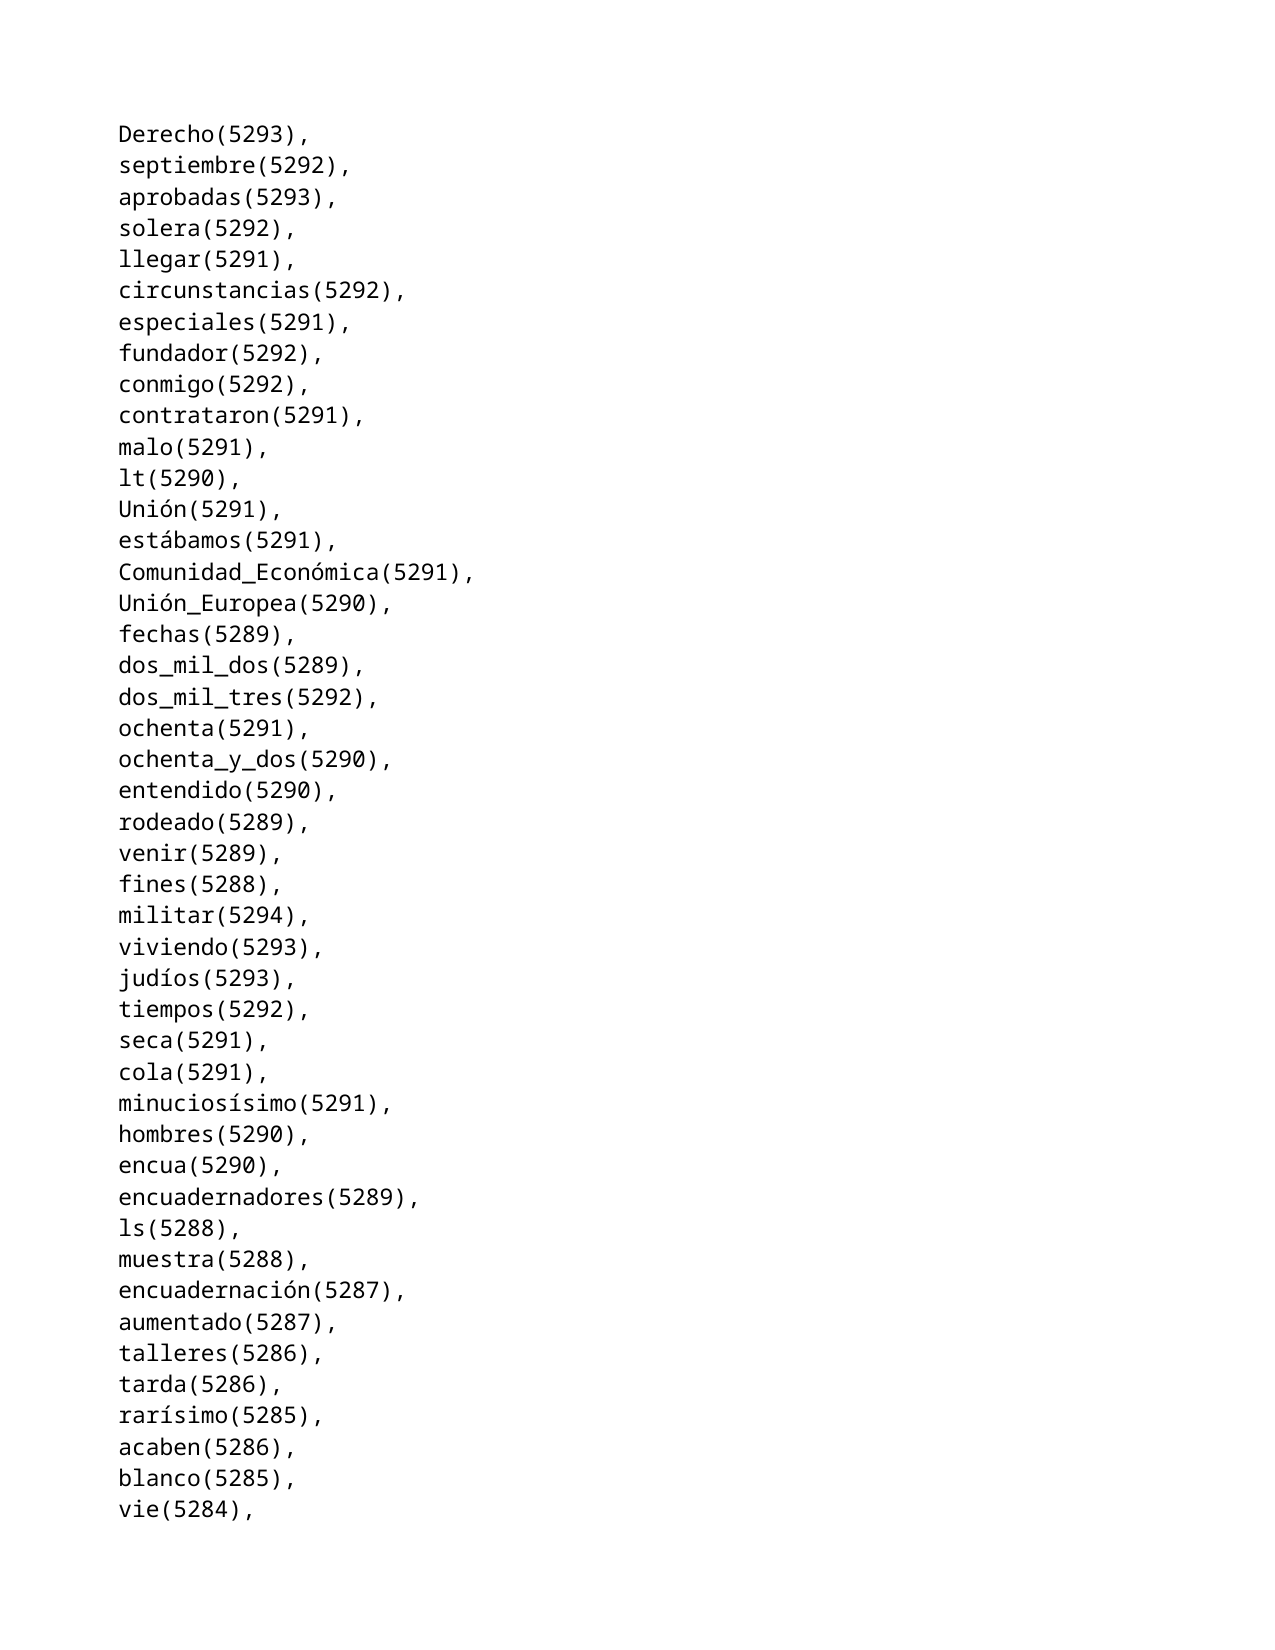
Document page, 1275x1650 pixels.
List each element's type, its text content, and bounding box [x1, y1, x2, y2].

text encuadernadores(5289), [118, 1181, 1157, 1212]
text vie(5284), [118, 1493, 1157, 1524]
text ochenta_y_dos(5290), [118, 743, 1157, 774]
text muestra(5288), [118, 1243, 1157, 1274]
text fines(5288), [118, 868, 1157, 899]
text llegar(5291), [118, 243, 1157, 274]
text septiembre(5292), [118, 149, 1157, 181]
text malo(5291), [118, 431, 1157, 462]
text dos_mil_dos(5289), [118, 649, 1157, 681]
text rodeado(5289), [118, 806, 1157, 837]
text ls(5288), [118, 1212, 1157, 1243]
text hombres(5290), [118, 1118, 1157, 1149]
text encua(5290), [118, 1149, 1157, 1181]
text viviendo(5293), [118, 931, 1157, 962]
text acaben(5286), [118, 1431, 1157, 1462]
text encuadernación(5287), [118, 1274, 1157, 1306]
text conmigo(5292), [118, 368, 1157, 399]
text solera(5292), [118, 212, 1157, 243]
text aprobadas(5293), [118, 181, 1157, 212]
text tarda(5286), [118, 1368, 1157, 1399]
text Unión_Europea(5290), [118, 587, 1157, 618]
text fundador(5292), [118, 337, 1157, 368]
text lt(5290), [118, 462, 1157, 493]
text circunstancias(5292), [118, 274, 1157, 306]
text especiales(5291), [118, 306, 1157, 337]
text judíos(5293), [118, 962, 1157, 993]
text tiempos(5292), [118, 993, 1157, 1024]
text rarísimo(5285), [118, 1399, 1157, 1431]
text cola(5291), [118, 1056, 1157, 1087]
text blanco(5285), [118, 1462, 1157, 1493]
text aumentado(5287), [118, 1306, 1157, 1337]
text talleres(5286), [118, 1337, 1157, 1368]
text Comunidad_Económica(5291), [118, 556, 1157, 587]
text seca(5291), [118, 1024, 1157, 1056]
text contrataron(5291), [118, 399, 1157, 431]
text venir(5289), [118, 837, 1157, 868]
text dos_mil_tres(5292), [118, 681, 1157, 712]
text Derecho(5293), [118, 118, 1157, 149]
text ochenta(5291), [118, 712, 1157, 743]
text militar(5294), [118, 899, 1157, 931]
text minuciosísimo(5291), [118, 1087, 1157, 1118]
text Unión(5291), [118, 493, 1157, 524]
text entendido(5290), [118, 774, 1157, 806]
text estábamos(5291), [118, 524, 1157, 556]
text fechas(5289), [118, 618, 1157, 649]
